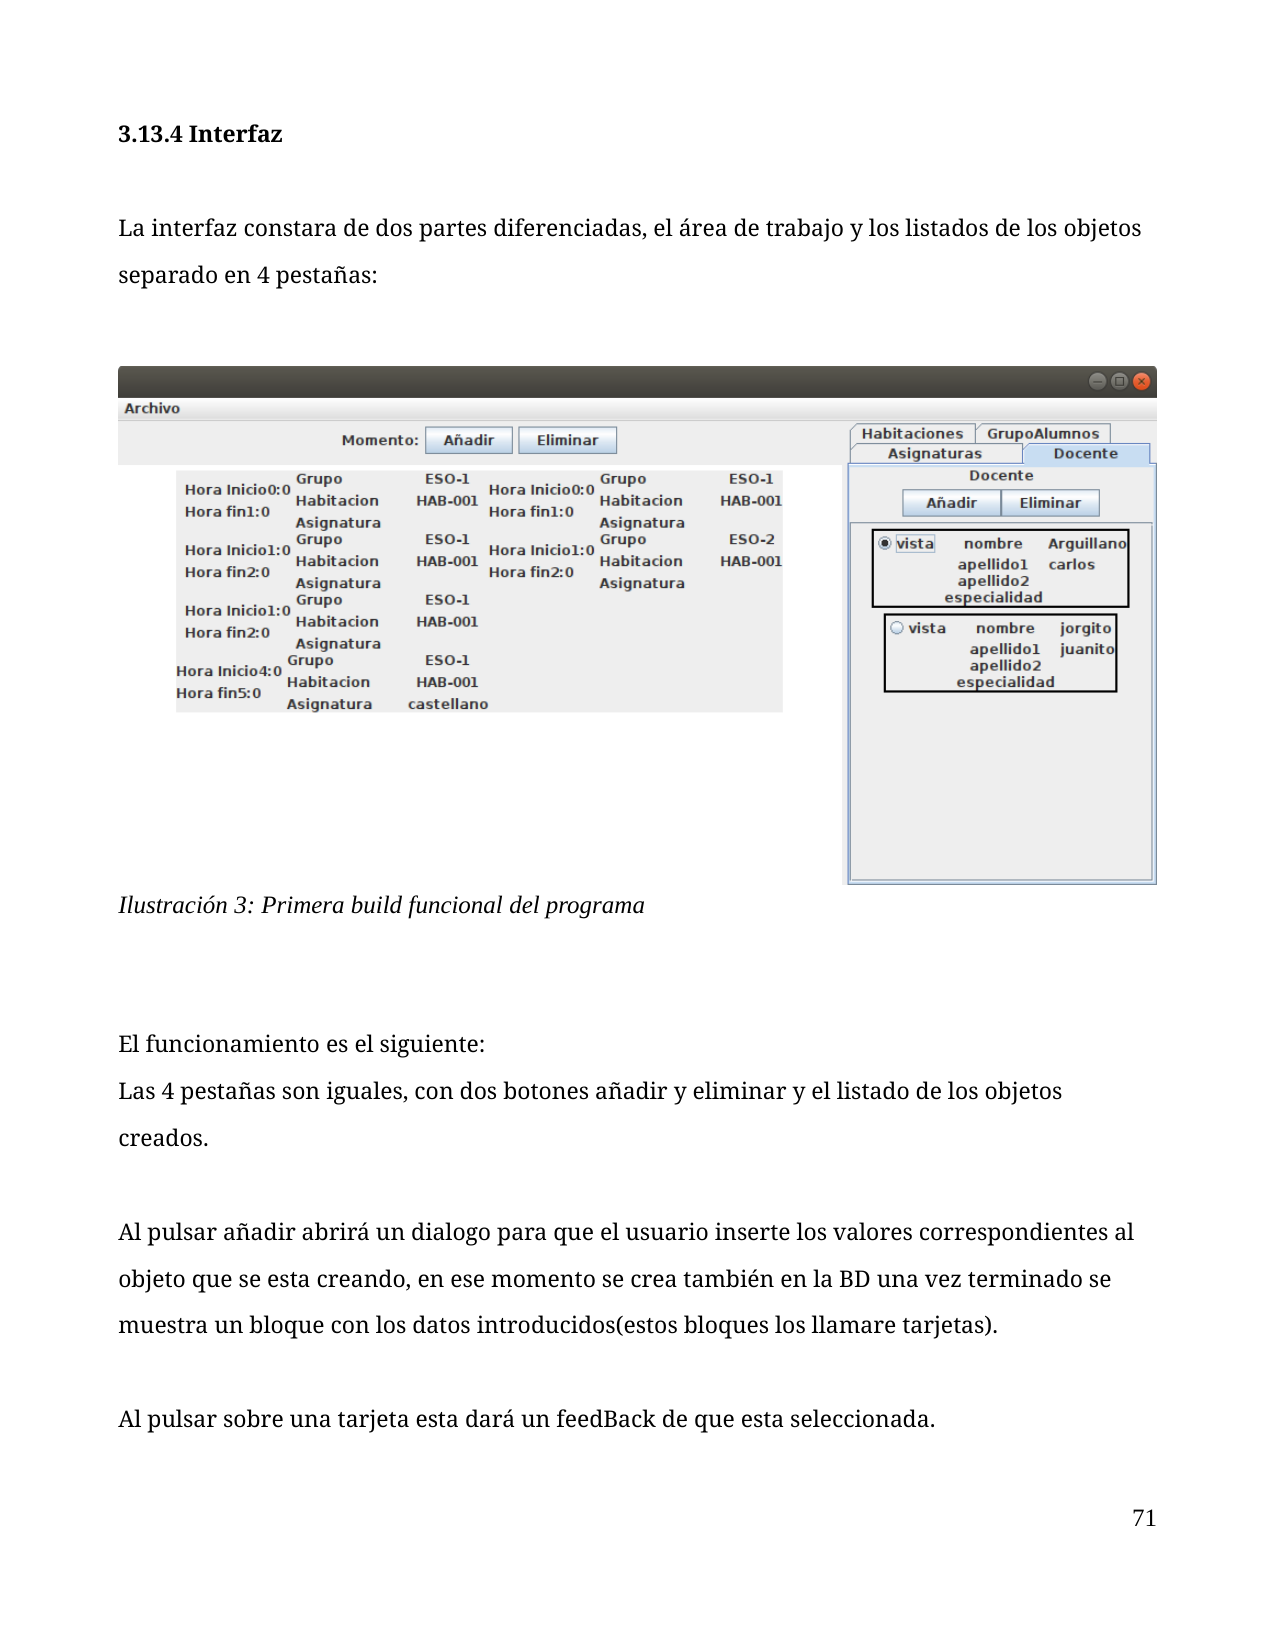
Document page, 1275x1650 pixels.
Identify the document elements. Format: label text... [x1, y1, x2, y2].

picture [118, 366, 1157, 885]
text Al pulsar añadir abrirá un dialogo para que el usuario inserte los valores correspondientes al objeto que se esta creando, en ese momento se crea también en la BD una vez terminado se muestra un bloque con los datos introducidos(estos bloques los llamare tarjetas). [118, 1216, 1157, 1341]
text 3.13.4 Interfaz [118, 118, 1157, 149]
text Al pulsar sobre una tarjeta esta dará un feedBack de que esta seleccionada. [118, 1403, 1157, 1434]
text Ilustración 3: Primera build funcional del programa [118, 885, 1157, 919]
text El funcionamiento es el siguiente: [118, 1028, 1157, 1059]
text Las 4 pestañas son iguales, con dos botones añadir y eliminar y el listado de los objetos creados. [118, 1075, 1157, 1153]
text La interfaz constara de dos partes diferenciadas, el área de trabajo y los listados de los objetos separado en 4 pestañas: [118, 212, 1157, 290]
